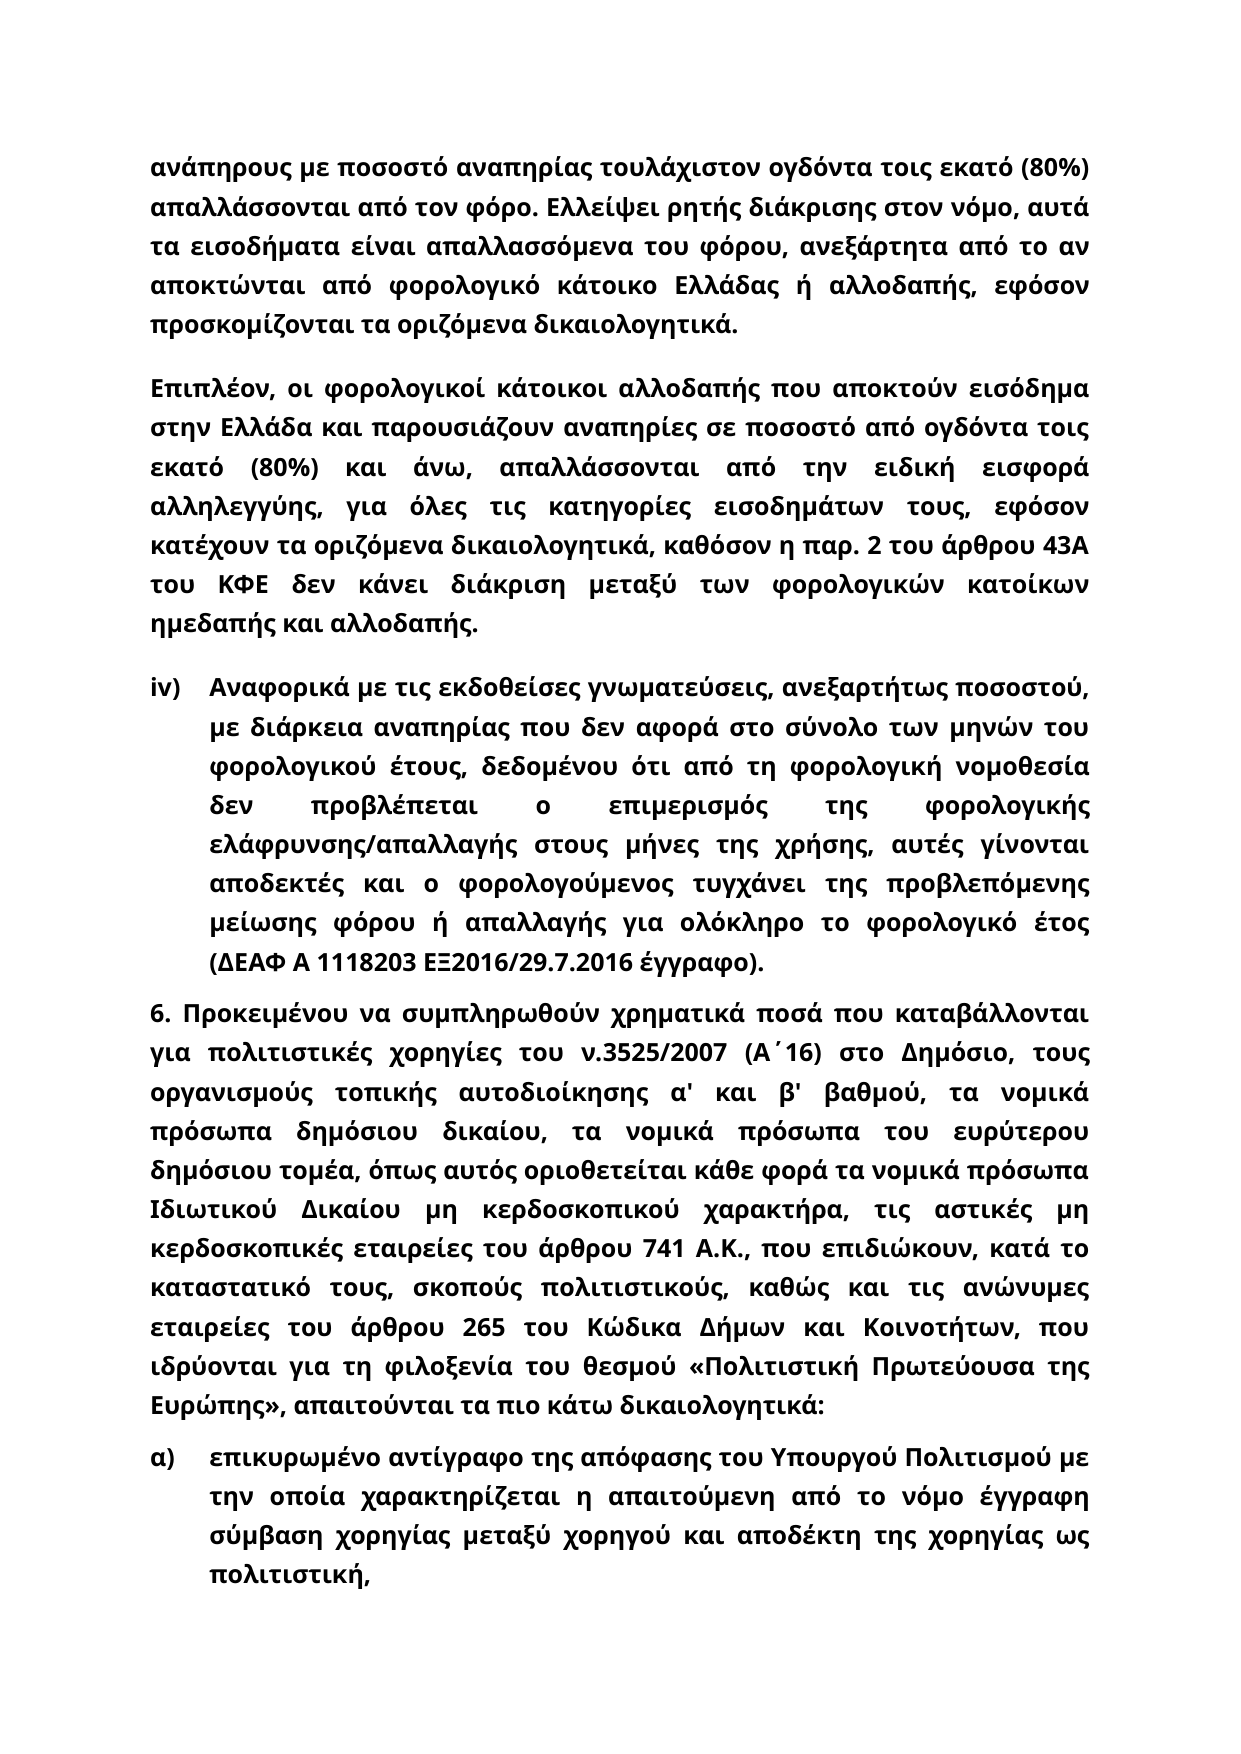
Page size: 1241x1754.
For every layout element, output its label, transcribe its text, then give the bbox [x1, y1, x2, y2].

list α) επικυρωμένο αντίγραφο της απόφασης του Υπουργού Πολιτισμού με την οποία χαρακτηρίζεται η απαιτούμενη από το νόμο έγγραφη σύμβαση χορηγίας μεταξύ χορηγού και αποδέκτη της χορηγίας ως πολιτιστική, [150, 1439, 1090, 1591]
text ανάπηρους με ποσοστό αναπηρίας τουλάχιστον ογδόντα τοις εκατό (80%) απαλλάσσονται από τον φόρο. Ελλείψει ρητής διάκρισης στον νόμο, αυτά τα εισοδήματα είναι απαλλασσόμενα του φόρου, ανεξάρτητα από το αν αποκτώνται από φορολογικό κάτοικο Ελλάδας ή αλλοδαπής, εφόσον προσκομίζονται τα οριζόμενα δικαιολογητικά. [150, 150, 1090, 341]
text 6. Προκειμένου να συμπληρωθούν χρηματικά ποσά που καταβάλλονται για πολιτιστικές χορηγίες του ν.3525/2007 (Α΄16) στο Δημόσιο, τους οργανισμούς τοπικής αυτοδιοίκησης α' και β' βαθμού, τα νομικά πρόσωπα δημόσιου δικαίου, τα νομικά πρόσωπα του ευρύτερου δημόσιου τομέα, όπως αυτός οριοθετείται κάθε φορά τα νομικά πρόσωπα Ιδιωτικού Δικαίου μη κερδοσκοπικού χαρακτήρα, τις αστικές μη κερδοσκοπικές εταιρείες του άρθρου 741 Α.Κ., που επιδιώκουν, κατά το καταστατικό τους, σκοπούς πολιτιστικούς, καθώς και τις ανώνυμες εταιρείες του άρθρου 265 του Κώδικα Δήμων και Κοινοτήτων, που ιδρύονται για τη φιλοξενία του θεσμού «Πολιτιστική Πρωτεύουσα της Ευρώπης», απαιτούνται τα πιο κάτω δικαιολογητικά: [150, 996, 1090, 1422]
text Επιπλέον, οι φορολογικοί κάτοικοι αλλοδαπής που αποκτούν εισόδημα στην Ελλάδα και παρουσιάζουν αναπηρίες σε ποσοστό από ογδόντα τοις εκατό (80%) και άνω, απαλλάσσονται από την ειδική εισφορά αλληλεγγύης, για όλες τις κατηγορίες εισοδημάτων τους, εφόσον κατέχουν τα οριζόμενα δικαιολογητικά, καθόσον η παρ. 2 του άρθρου 43Α του ΚΦΕ δεν κάνει διάκριση μεταξύ των φορολογικών κατοίκων ημεδαπής και αλλοδαπής. [150, 371, 1090, 640]
list iv) Αναφορικά με τις εκδοθείσες γνωματεύσεις, ανεξαρτήτως ποσοστού, με διάρκεια αναπηρίας που δεν αφορά στο σύνολο των μηνών του φορολογικού έτους, δεδομένου ότι από τη φορολογική νομοθεσία δεν προβλέπεται ο επιμερισμός της φορολογικής ελάφρυνσης/απαλλαγής στους μήνες της χρήσης, αυτές γίνονται αποδεκτές και ο φορολογούμενος τυγχάνει της προβλεπόμενης μείωσης φόρου ή απαλλαγής για ολόκληρο το φορολογικό έτος (ΔΕΑΦ Α 1118203 ΕΞ2016/29.7.2016 έγγραφο). [150, 670, 1090, 978]
